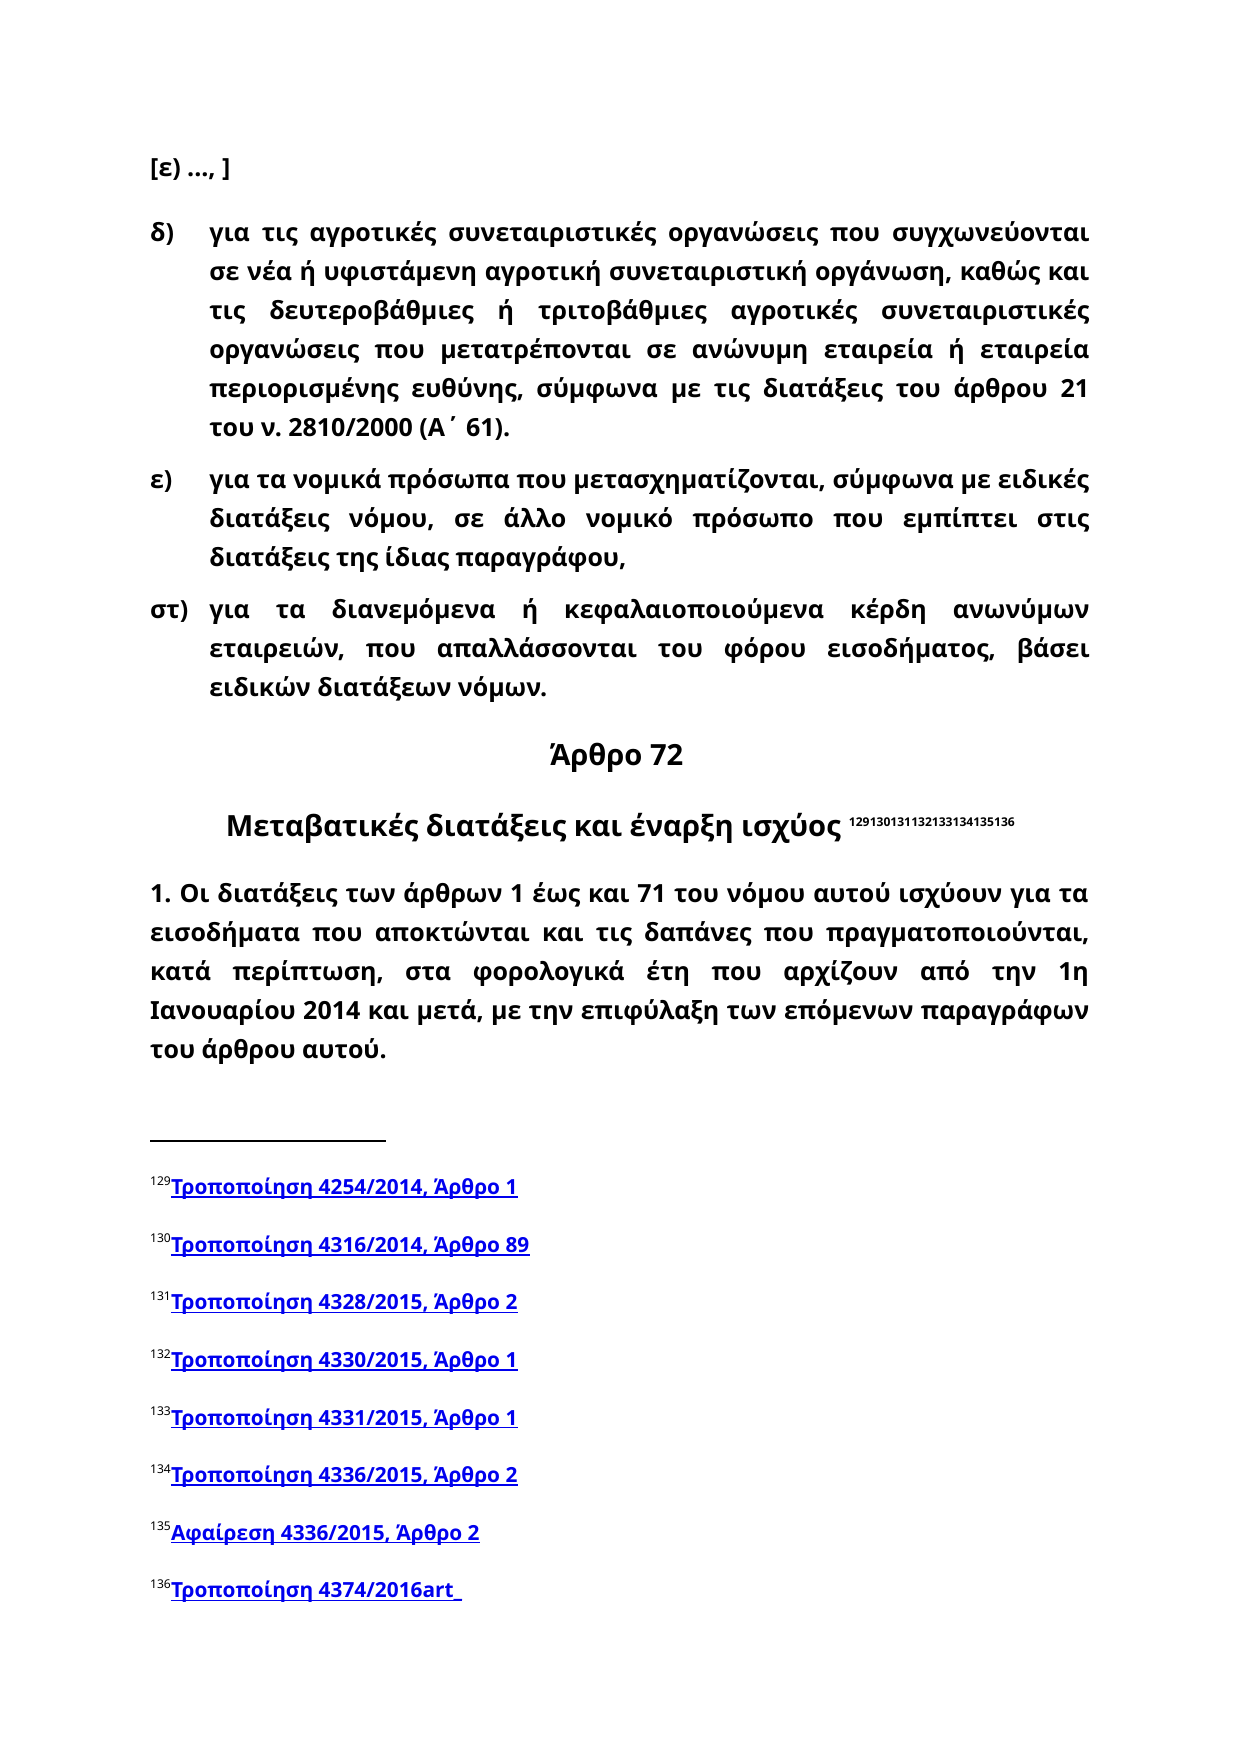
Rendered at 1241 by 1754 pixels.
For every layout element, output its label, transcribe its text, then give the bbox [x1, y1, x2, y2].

subtitle Μεταβατικές διατάξεις και έναρξη ισχύος [150, 805, 1090, 844]
list δ) για τις αγροτικές συνεταιριστικές οργανώσεις που συγχωνεύονται σε νέα ή υφιστάμενη αγροτική συνεταιριστική οργάνωση, καθώς και τις δευτεροβάθμιες ή τριτοβάθμιες αγροτικές συνεταιριστικές οργανώσεις που μετατρέπονται σε ανώνυμη εταιρεία ή εταιρεία περιορισμένης ευθύνης, σύμφωνα με τις διατάξεις του άρθρου 21 του ν. 2810/2000 (Α΄ 61). [150, 214, 1090, 444]
list ε) για τα νομικά πρόσωπα που μετασχηματίζονται, σύμφωνα με ειδικές διατάξεις νόμου, σε άλλο νομικό πρόσωπο που εμπίπτει στις διατάξεις της ίδιας παραγράφου, [150, 462, 1090, 574]
text Τροποποίηση 4254/2014, Άρθρο 1 [150, 1172, 1090, 1201]
text Τροποποίηση 4316/2014, Άρθρο 89 [150, 1230, 1090, 1258]
list στ) για τα διανεμόμενα ή κεφαλαιοποιούμενα κέρδη ανωνύμων εταιρειών, που απαλλάσσονται του φόρου εισοδήματος, βάσει ειδικών διατάξεων νόμων. [150, 592, 1090, 704]
text Τροποποίηση 4374/2016art_ [150, 1576, 1090, 1604]
text [ε) ..., ] [150, 150, 1090, 184]
text Τροποποίηση 4330/2015, Άρθρο 1 [150, 1345, 1090, 1373]
subtitle Άρθρο 72 [150, 734, 1090, 774]
text Τροποποίηση 4328/2015, Άρθρο 2 [150, 1287, 1090, 1316]
text 1. Οι διατάξεις των άρθρων 1 έως και 71 του νόμου αυτού ισχύουν για τα εισοδήματα που αποκτώνται και τις δαπάνες που πραγματοποιούνται, κατά περίπτωση, στα φορολογικά έτη που αρχίζουν από την 1η Ιανουαρίου 2014 και μετά, με την επιφύλαξη των επόμενων παραγράφων του άρθρου αυτού. [150, 875, 1090, 1066]
text Τροποποίηση 4336/2015, Άρθρο 2 [150, 1460, 1090, 1489]
text Τροποποίηση 4331/2015, Άρθρο 1 [150, 1403, 1090, 1431]
text Αφαίρεση 4336/2015, Άρθρο 2 [150, 1518, 1090, 1546]
